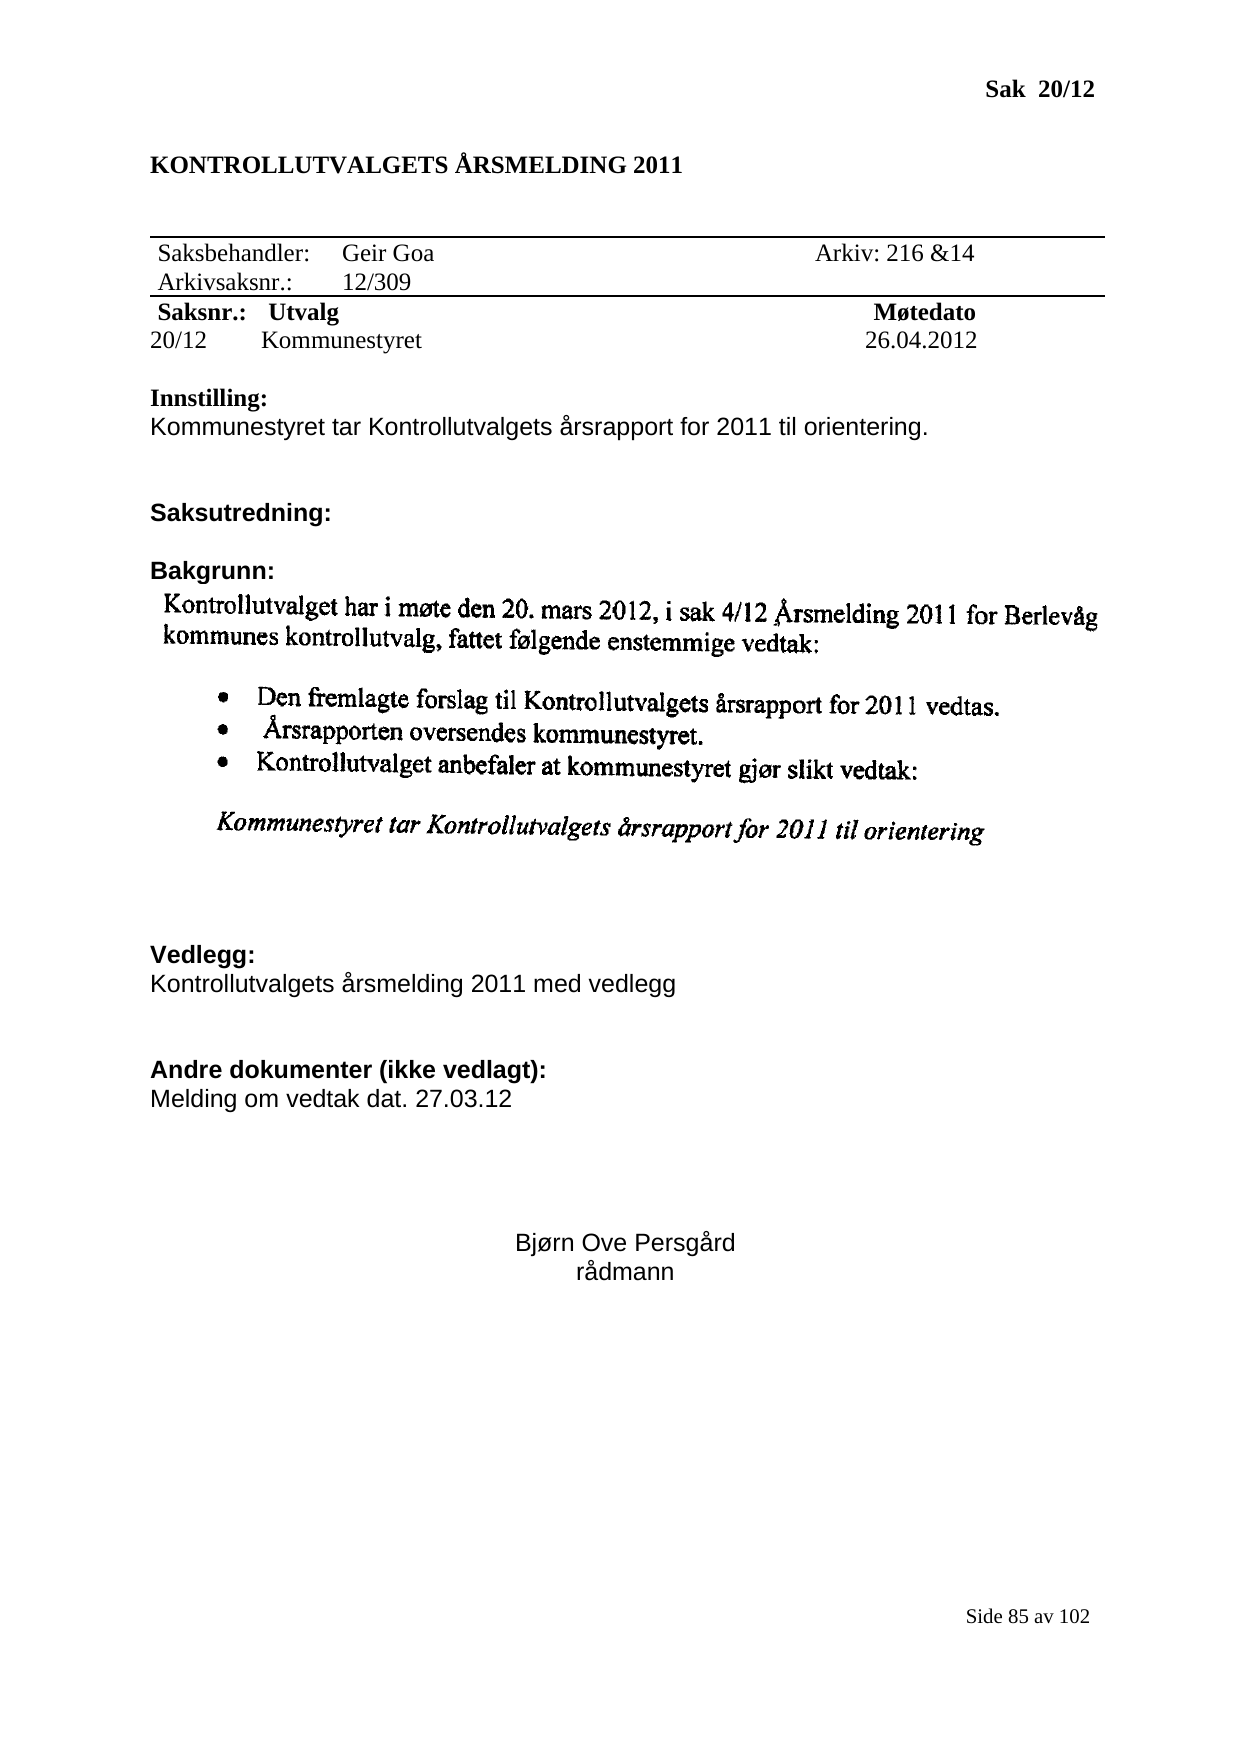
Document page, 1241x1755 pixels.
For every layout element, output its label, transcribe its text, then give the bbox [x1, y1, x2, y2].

text Andre dokumenter (ikke vedlagt): [150, 1055, 1100, 1084]
text Innstilling: [150, 383, 1100, 412]
table_cell 12/309 [335, 267, 576, 295]
table_cell Saksnr.: [150, 297, 261, 326]
text 20/12 Kommunestyret 26.04.2012 [150, 326, 1100, 354]
text Kommunestyret tar Kontrollutvalgets årsrapport for 2011 til orientering. [150, 412, 1100, 441]
text Bakgrunn: [150, 556, 1100, 584]
text KONTROLLUTVALGETS ÅRSMELDING 2011 [150, 150, 1100, 179]
text Kontrollutvalgets årsmelding 2011 med vedlegg [150, 969, 1100, 998]
table_cell Arkivsaksnr.: [150, 267, 334, 295]
table_cell [1105, 267, 1115, 295]
table_header Saksbehandler: [150, 238, 334, 267]
table_header Arkiv: 216 &14 [808, 238, 1104, 267]
text Bjørn Ove Persgård [150, 1228, 1100, 1257]
table_cell Møtedato [866, 295, 1115, 326]
text Saksutredning: [150, 498, 1100, 527]
text Melding om vedtak dat. 27.03.12 [150, 1084, 1100, 1113]
table_cell Utvalg [261, 297, 866, 326]
text rådmann [150, 1257, 1100, 1285]
table_cell [576, 267, 807, 295]
table_header Geir Goa [335, 238, 807, 267]
table_header [1105, 236, 1115, 267]
text Vedlegg: [150, 940, 1100, 969]
table_cell [808, 267, 1104, 295]
